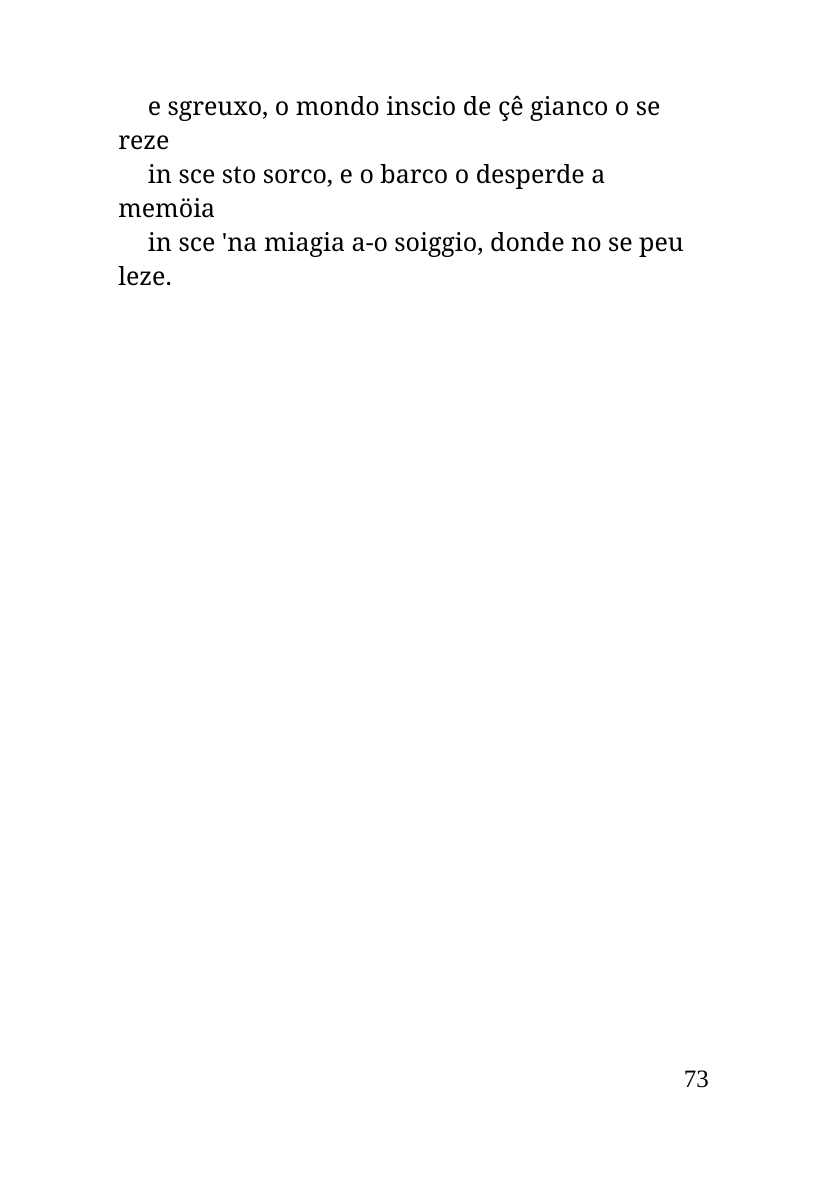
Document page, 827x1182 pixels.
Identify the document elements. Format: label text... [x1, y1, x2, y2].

text e sgreuxo, o mondo inscio de çê gianco o se reze [118, 88, 709, 157]
text in sce 'na miagia a-o soiggio, donde no se peu leze. [118, 225, 709, 293]
text in sce sto sorco, e o barco o desperde a memöia [118, 157, 709, 225]
